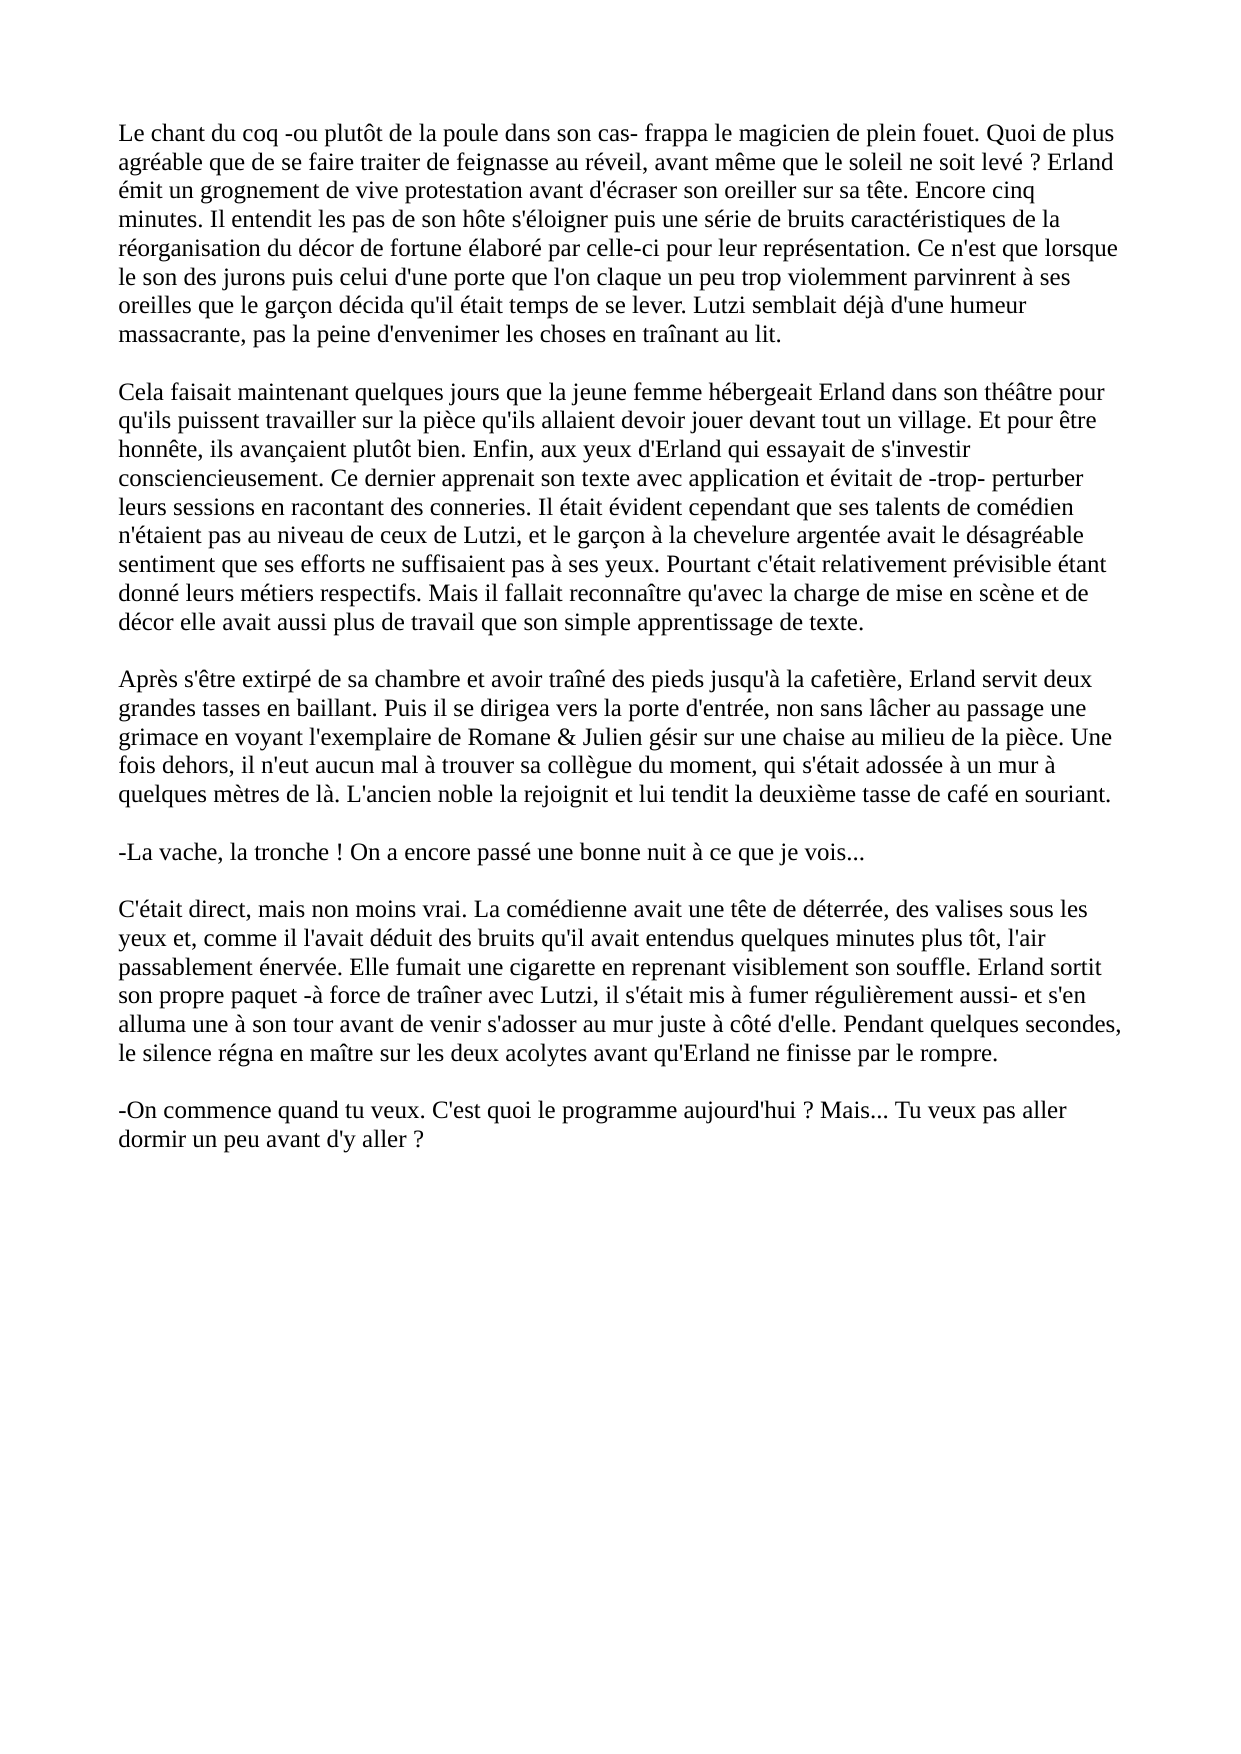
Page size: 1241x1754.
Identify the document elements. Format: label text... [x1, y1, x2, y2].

text C'était direct, mais non moins vrai. La comédienne avait une tête de déterrée, des valises sous les yeux et, comme il l'avait déduit des bruits qu'il avait entendus quelques minutes plus tôt, l'air passablement énervée. Elle fumait une cigarette en reprenant visiblement son souffle. Erland sortit son propre paquet -à force de traîner avec Lutzi, il s'était mis à fumer régulièrement aussi- et s'en alluma une à son tour avant de venir s'adosser au mur juste à côté d'elle. Pendant quelques secondes, le silence régna en maître sur les deux acolytes avant qu'Erland ne finisse par le rompre. [118, 894, 1122, 1067]
text Cela faisait maintenant quelques jours que la jeune femme hébergeait Erland dans son théâtre pour qu'ils puissent travailler sur la pièce qu'ils allaient devoir jouer devant tout un village. Et pour être honnête, ils avançaient plutôt bien. Enfin, aux yeux d'Erland qui essayait de s'investir consciencieusement. Ce dernier apprenait son texte avec application et évitait de -trop- perturber leurs sessions en racontant des conneries. Il était évident cependant que ses talents de comédien n'étaient pas au niveau de ceux de Lutzi, et le garçon à la chevelure argentée avait le désagréable sentiment que ses efforts ne suffisaient pas à ses yeux. Pourtant c'était relativement prévisible étant donné leurs métiers respectifs. Mais il fallait reconnaître qu'avec la charge de mise en scène et de décor elle avait aussi plus de travail que son simple apprentissage de texte. [118, 377, 1122, 636]
text Le chant du coq -ou plutôt de la poule dans son cas- frappa le magicien de plein fouet. Quoi de plus agréable que de se faire traiter de feignasse au réveil, avant même que le soleil ne soit levé ? Erland émit un grognement de vive protestation avant d'écraser son oreiller sur sa tête. Encore cinq minutes. Il entendit les pas de son hôte s'éloigner puis une série de bruits caractéristiques de la réorganisation du décor de fortune élaboré par celle-ci pour leur représentation. Ce n'est que lorsque le son des jurons puis celui d'une porte que l'on claque un peu trop violemment parvinrent à ses oreilles que le garçon décida qu'il était temps de se lever. Lutzi semblait déjà d'une humeur massacrante, pas la peine d'envenimer les choses en traînant au lit. [118, 118, 1122, 348]
text -La vache, la tronche ! On a encore passé une bonne nuit à ce que je vois... [118, 837, 1122, 866]
text -On commence quand tu veux. C'est quoi le programme aujourd'hui ? Mais... Tu veux pas aller dormir un peu avant d'y aller ? [118, 1096, 1122, 1153]
text Après s'être extirpé de sa chambre et avoir traîné des pieds jusqu'à la cafetière, Erland servit deux grandes tasses en baillant. Puis il se dirigea vers la porte d'entrée, non sans lâcher au passage une grimace en voyant l'exemplaire de Romane & Julien gésir sur une chaise au milieu de la pièce. Une fois dehors, il n'eut aucun mal à trouver sa collègue du moment, qui s'était adossée à un mur à quelques mètres de là. L'ancien noble la rejoignit et lui tendit la deuxième tasse de café en souriant. [118, 664, 1122, 808]
